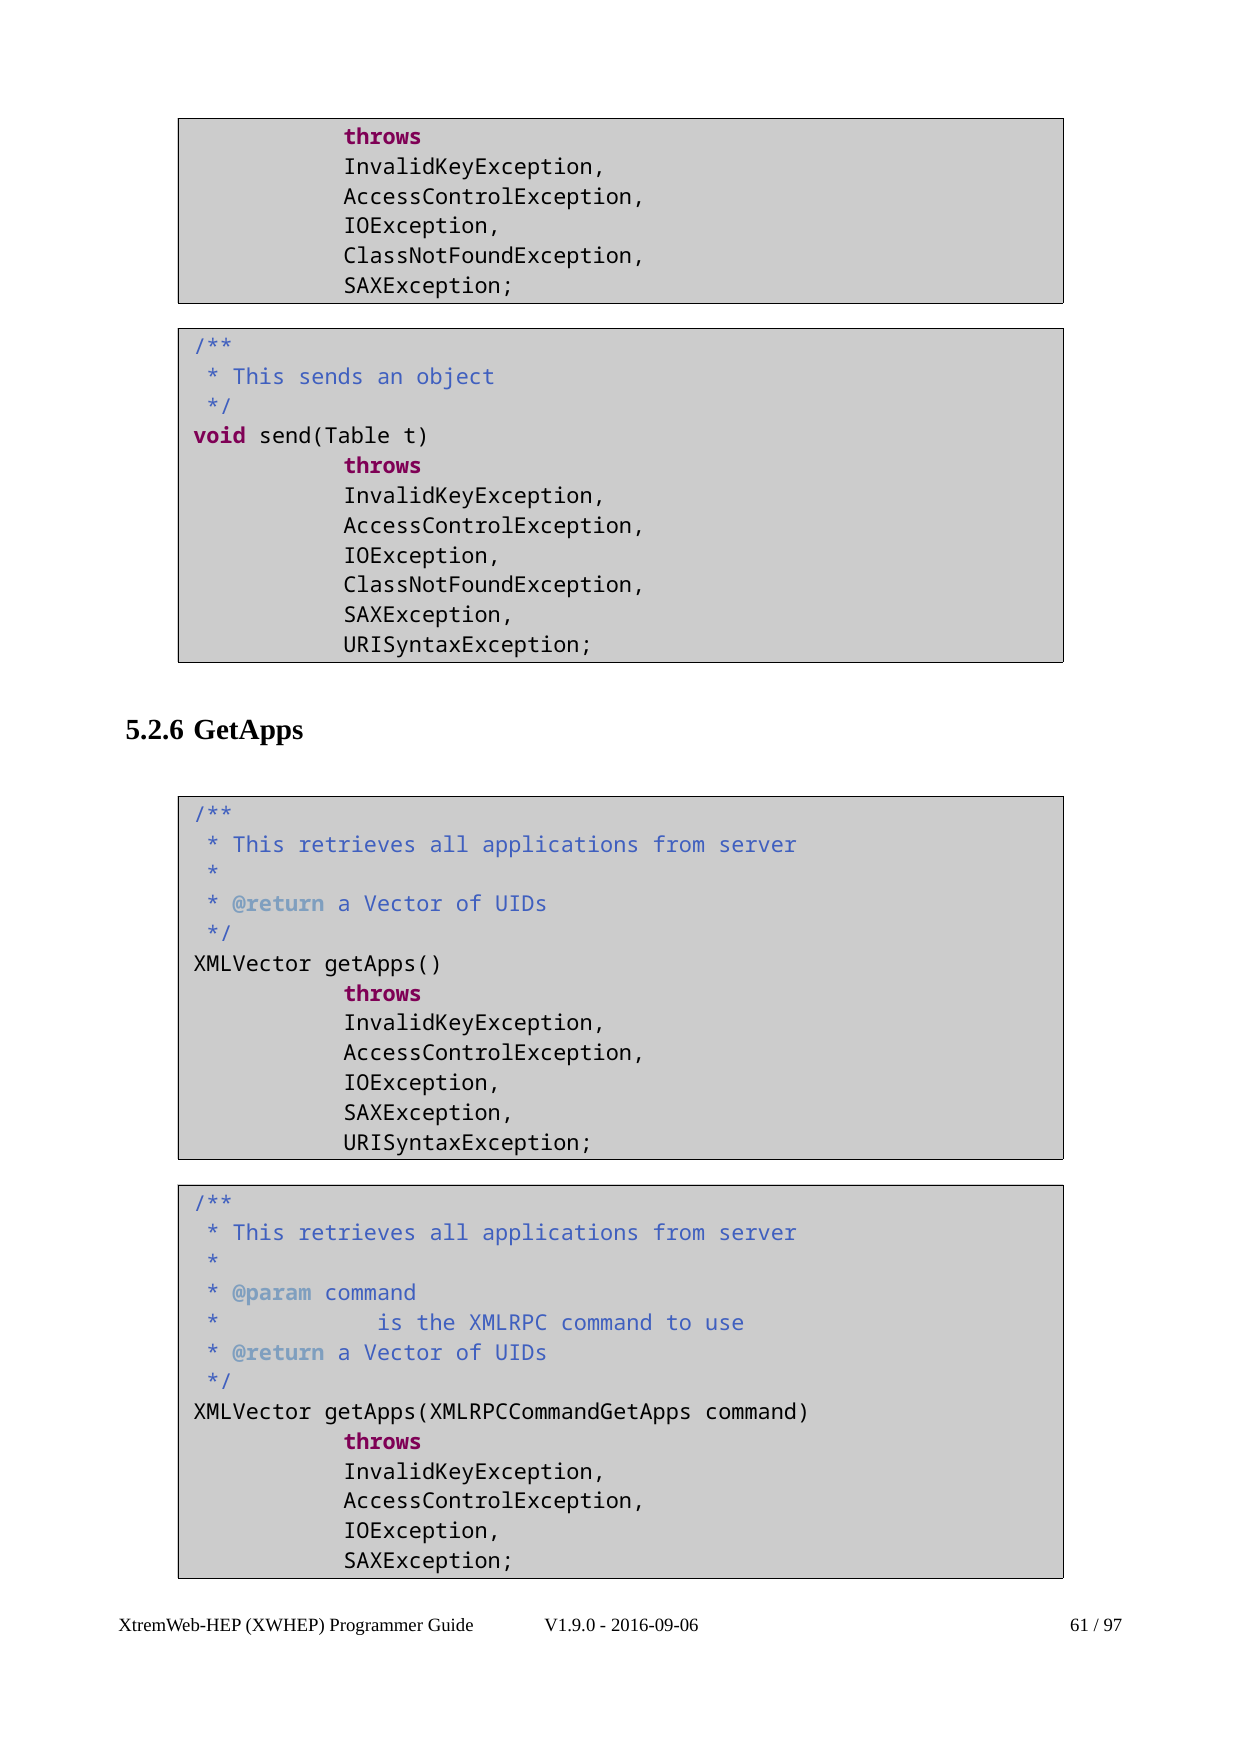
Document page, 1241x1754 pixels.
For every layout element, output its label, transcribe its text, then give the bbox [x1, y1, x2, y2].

text InvalidKeyException, [179, 477, 1063, 507]
text InvalidKeyException, [179, 148, 1063, 178]
text * This retrieves all applications from server [179, 1214, 1063, 1244]
text throws [179, 447, 1063, 477]
text */ [179, 1363, 1063, 1393]
text throws [179, 119, 1063, 148]
text XMLVector getApps() [179, 945, 1063, 974]
text throws [179, 974, 1063, 1004]
text /** [179, 329, 1063, 358]
text InvalidKeyException, [179, 1004, 1063, 1034]
text /** [179, 797, 1063, 826]
text IOException, [179, 207, 1063, 237]
text ClassNotFoundException, [179, 237, 1063, 267]
text * @return a Vector of UIDs [179, 1333, 1063, 1363]
text XMLVector getApps(XMLRPCCommandGetApps command) [179, 1393, 1063, 1423]
text * @param command [179, 1274, 1063, 1304]
text URISyntaxException; [179, 626, 1063, 662]
text * This sends an object [179, 358, 1063, 388]
text ClassNotFoundException, [179, 566, 1063, 596]
text * [179, 1244, 1063, 1274]
text InvalidKeyException, [179, 1453, 1063, 1482]
text AccessControlException, [179, 1034, 1063, 1064]
text * @return a Vector of UIDs [179, 885, 1063, 915]
subtitle GetApps [118, 712, 1122, 746]
text */ [179, 915, 1063, 945]
text AccessControlException, [179, 1482, 1063, 1512]
text AccessControlException, [179, 507, 1063, 537]
text AccessControlException, [179, 178, 1063, 207]
text SAXException; [179, 267, 1063, 303]
text * This retrieves all applications from server [179, 826, 1063, 855]
text SAXException, [179, 596, 1063, 626]
text * is the XMLRPC command to use [179, 1304, 1063, 1333]
text IOException, [179, 1064, 1063, 1094]
text SAXException, [179, 1094, 1063, 1123]
text void send(Table t) [179, 417, 1063, 447]
text throws [179, 1423, 1063, 1453]
text IOException, [179, 537, 1063, 566]
text /** [179, 1186, 1063, 1214]
text * [179, 855, 1063, 885]
text SAXException; [179, 1542, 1063, 1578]
text IOException, [179, 1512, 1063, 1542]
text URISyntaxException; [179, 1123, 1063, 1159]
text */ [179, 388, 1063, 417]
